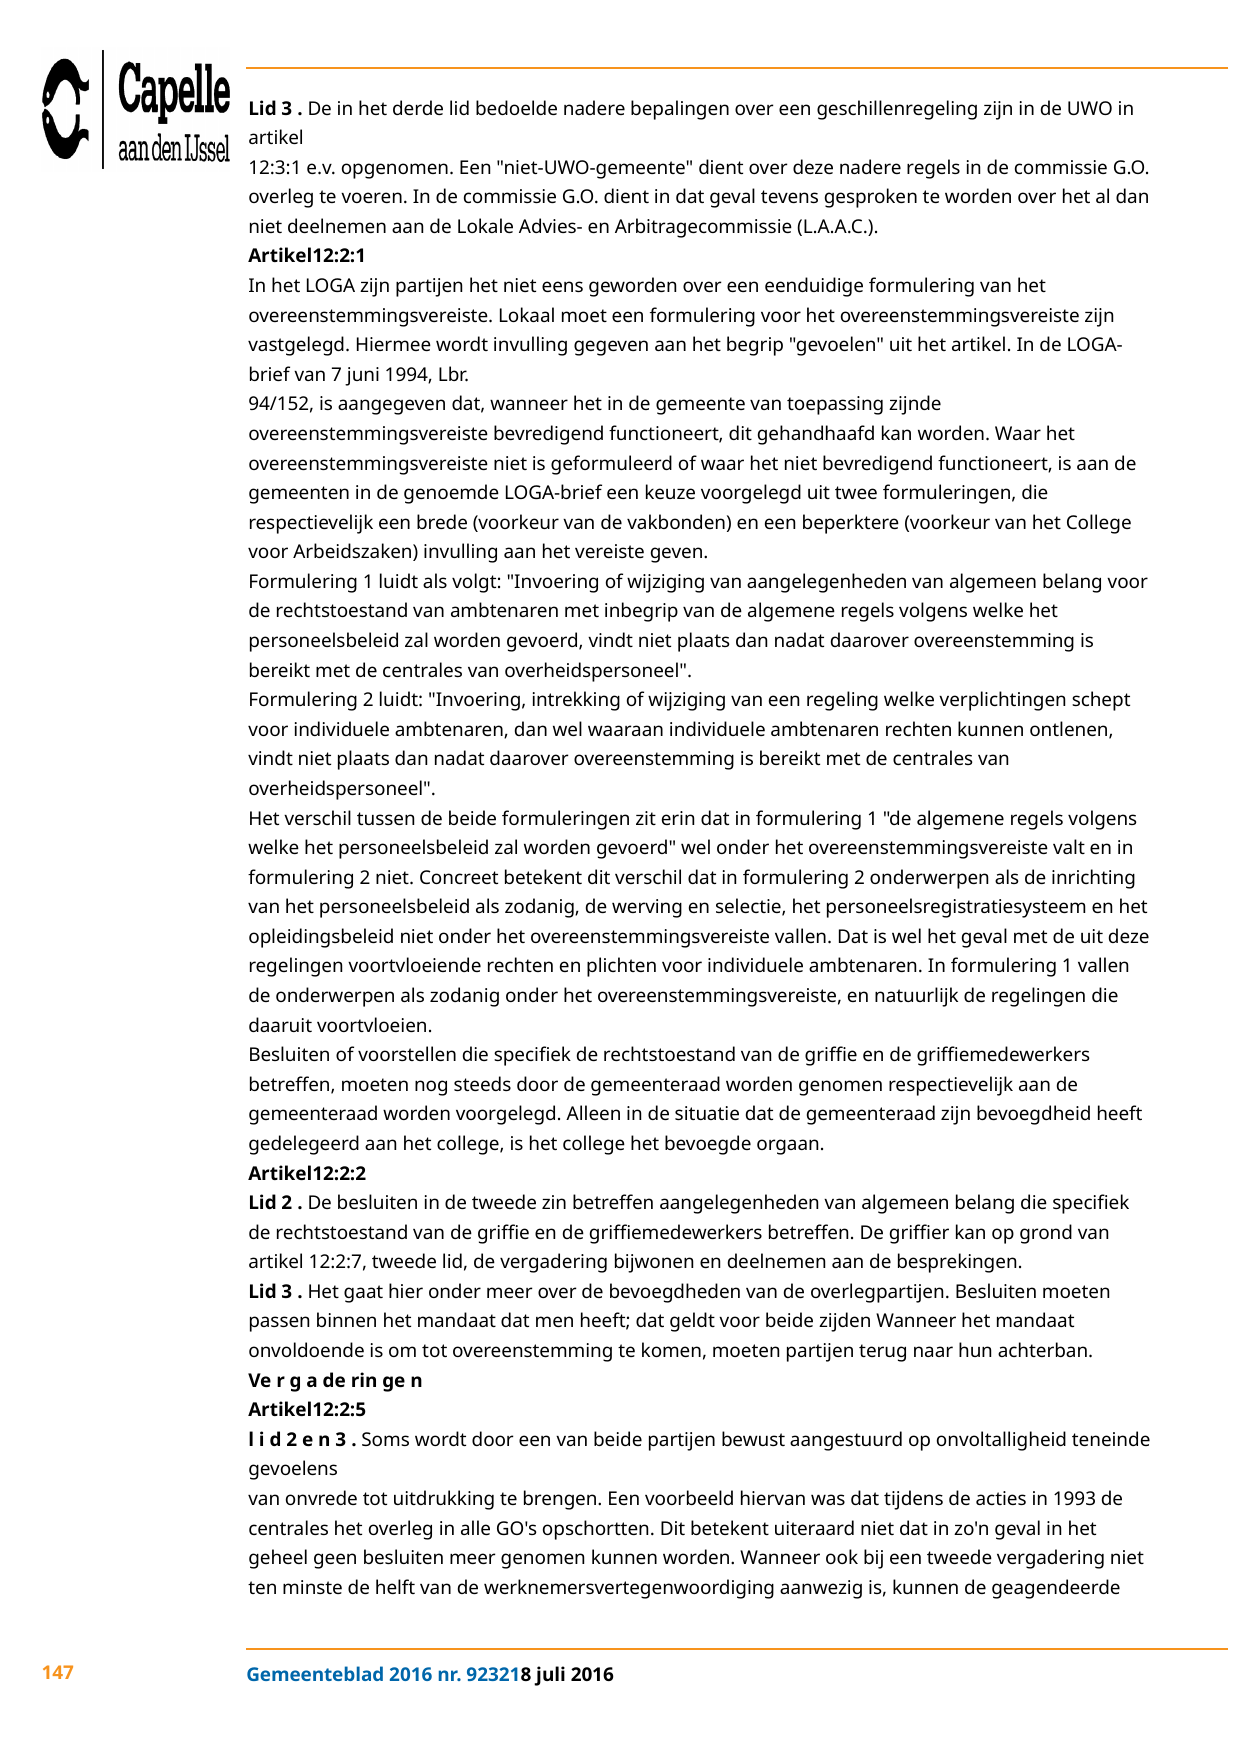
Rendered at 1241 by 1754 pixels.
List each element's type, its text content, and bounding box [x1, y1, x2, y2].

text Formulering 1 luidt als volgt: "Invoering of wijziging van aangelegenheden van algemeen belang voor de rechtstoestand van ambtenaren met inbegrip van de algemene regels volgens welke het personeelsbeleid zal worden gevoerd, vindt niet plaats dan nadat daarover overeenstemming is bereikt met de centrales van overheidspersoneel". [248, 568, 1152, 683]
text 12:3:1 e.v. opgenomen. Een "niet-UWO-gemeente" dient over deze nadere regels in de commissie G.O. overleg te voeren. In de commissie G.O. dient in dat geval tevens gesproken te worden over het al dan niet deelnemen aan de Lokale Advies- en Arbitragecommissie (L.A.A.C.). [248, 154, 1152, 239]
text Ve r g a de rin ge n [248, 1367, 1152, 1393]
text Het verschil tussen de beide formuleringen zit erin dat in formulering 1 "de algemene regels volgens welke het personeelsbeleid zal worden gevoerd" wel onder het overeenstemmingsvereiste valt en in formulering 2 niet. Concreet betekent dit verschil dat in formulering 2 onderwerpen als de inrichting van het personeelsbeleid als zodanig, de werving en selectie, het personeelsregistratiesysteem en het opleidingsbeleid niet onder het overeenstemmingsvereiste vallen. Dat is wel het geval met de uit deze regelingen voortvloeiende rechten en plichten voor individuele ambtenaren. In formulering 1 vallen de onderwerpen als zodanig onder het overeenstemmingsvereiste, en natuurlijk de regelingen die daaruit voortvloeien. [248, 805, 1152, 1038]
text 94/152, is aangegeven dat, wanneer het in de gemeente van toepassing zijnde overeenstemmingsvereiste bevredigend functioneert, dit gehandhaafd kan worden. Waar het overeenstemmingsvereiste niet is geformuleerd of waar het niet bevredigend functioneert, is aan de gemeenten in de genoemde LOGA-brief een keuze voorgelegd uit twee formuleringen, die respectievelijk een brede (voorkeur van de vakbonden) en een beperktere (voorkeur van het College voor Arbeidszaken) invulling aan het vereiste geven. [248, 391, 1152, 564]
text Lid 3 . Het gaat hier onder meer over de bevoegdheden van de overlegpartijen. Besluiten moeten passen binnen het mandaat dat men heeft; dat geldt voor beide zijden Wanneer het mandaat onvoldoende is om tot overeenstemming te komen, moeten partijen terug naar hun achterban. [248, 1278, 1152, 1363]
text van onvrede tot uitdrukking te brengen. Een voorbeeld hiervan was dat tijdens de acties in 1993 de centrales het overleg in alle GO's opschortten. Dit betekent uiteraard niet dat in zo'n geval in het geheel geen besluiten meer genomen kunnen worden. Wanneer ook bij een tweede vergadering niet ten minste de helft van de werknemersvertegenwoordiging aanwezig is, kunnen de geagendeerde [248, 1485, 1152, 1600]
text Formulering 2 luidt: "Invoering, intrekking of wijziging van een regeling welke verplichtingen schept voor individuele ambtenaren, dan wel waaraan individuele ambtenaren rechten kunnen ontlenen, vindt niet plaats dan nadat daarover overeenstemming is bereikt met de centrales van overheidspersoneel". [248, 686, 1152, 801]
text Artikel12:2:5 [248, 1396, 1152, 1422]
text In het LOGA zijn partijen het niet eens geworden over een eenduidige formulering van het overeenstemmingsvereiste. Lokaal moet een formulering voor het overeenstemmingsvereiste zijn vastgelegd. Hiermee wordt invulling gegeven aan het begrip "gevoelen" uit het artikel. In de LOGA-brief van 7 juni 1994, Lbr. [248, 272, 1152, 387]
picture [41, 47, 231, 172]
text Lid 3 . De in het derde lid bedoelde nadere bepalingen over een geschillenregeling zijn in de UWO in artikel [248, 95, 1152, 150]
text Artikel12:2:2 [248, 1160, 1152, 1186]
text Artikel12:2:1 [248, 243, 1152, 268]
text l i d 2 e n 3 . Soms wordt door een van beide partijen bewust aangestuurd op onvoltalligheid teneinde gevoelens [248, 1426, 1152, 1481]
text Lid 2 . De besluiten in de tweede zin betreffen aangelegenheden van algemeen belang die specifiek de rechtstoestand van de griffie en de griffiemedewerkers betreffen. De griffier kan op grond van artikel 12:2:7, tweede lid, de vergadering bijwonen en deelnemen aan de besprekingen. [248, 1189, 1152, 1274]
text Besluiten of voorstellen die specifiek de rechtstoestand van de griffie en de griffiemedewerkers betreffen, moeten nog steeds door de gemeenteraad worden genomen respectievelijk aan de gemeenteraad worden voorgelegd. Alleen in de situatie dat de gemeenteraad zijn bevoegdheid heeft gedelegeerd aan het college, is het college het bevoegde orgaan. [248, 1041, 1152, 1156]
